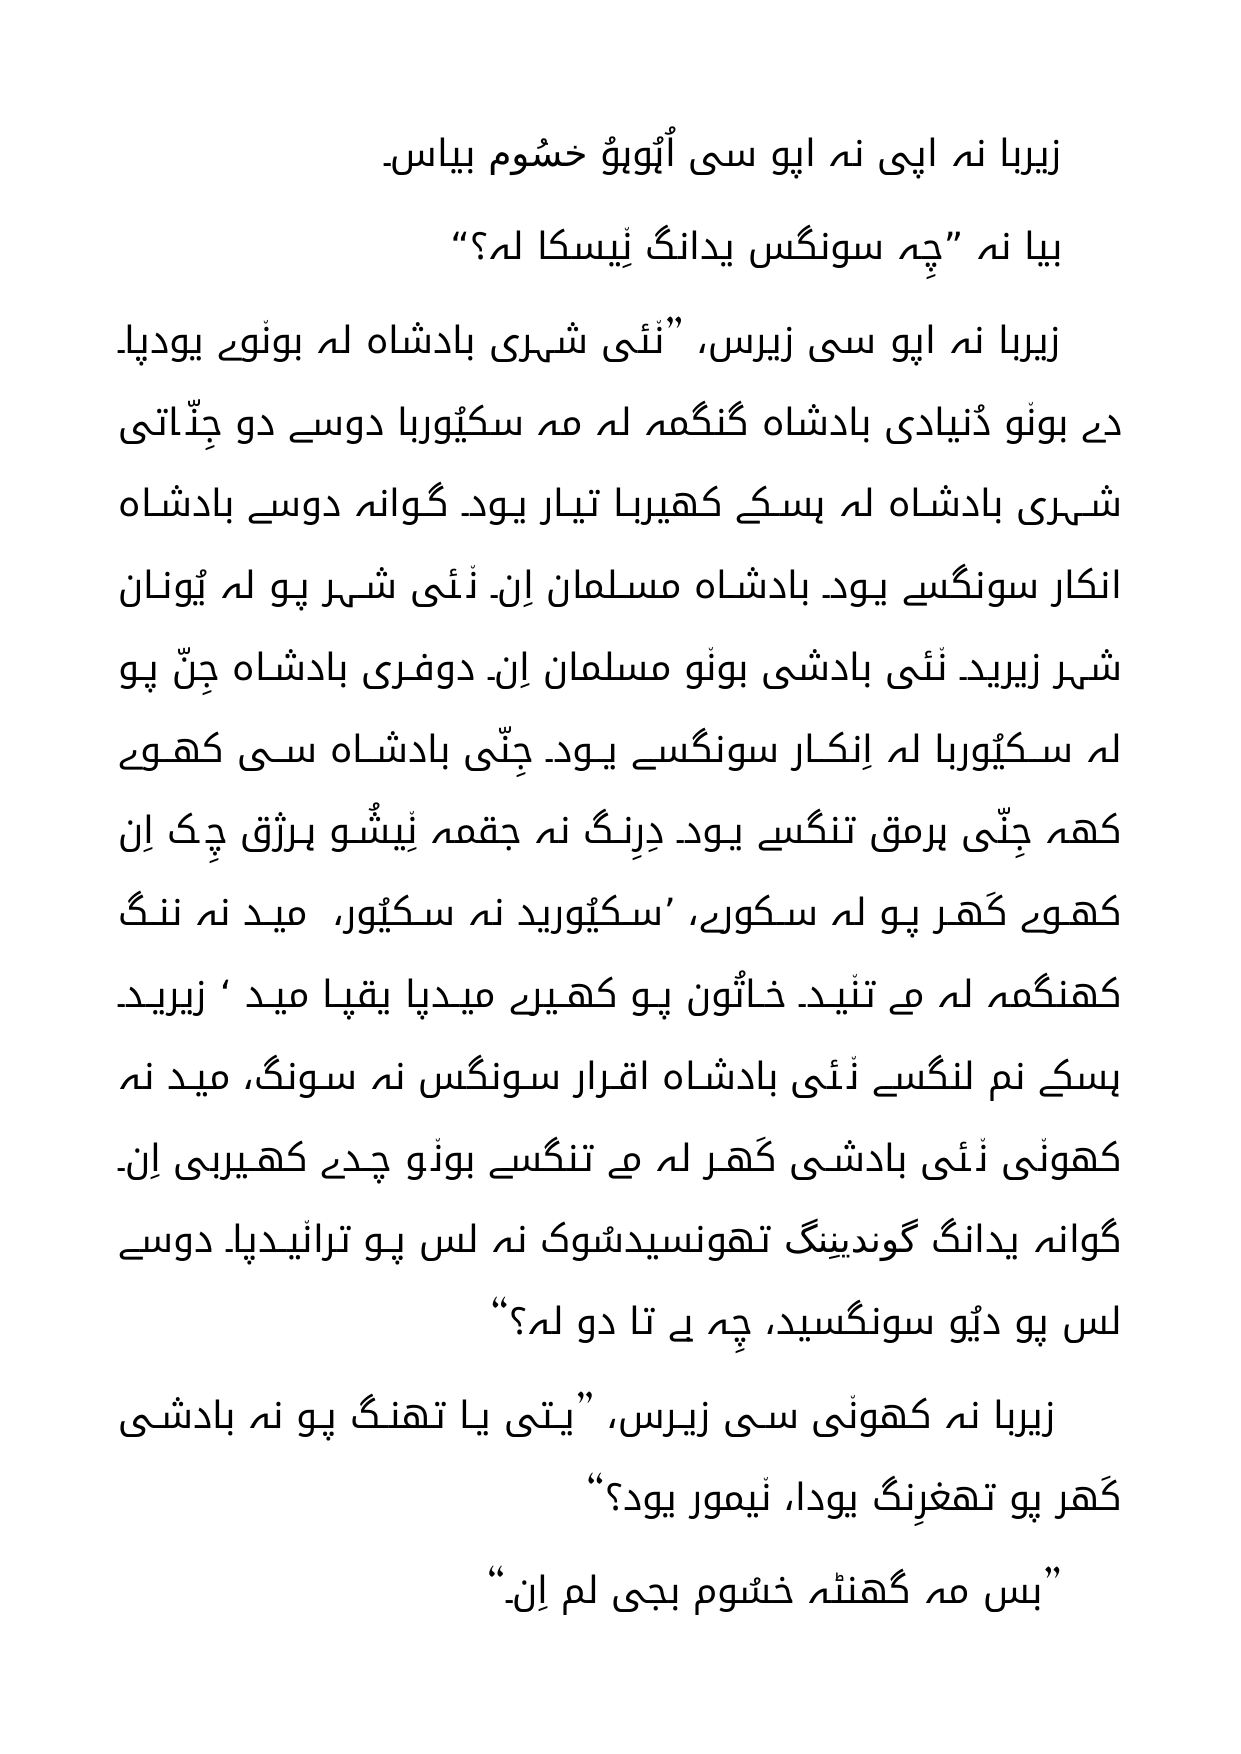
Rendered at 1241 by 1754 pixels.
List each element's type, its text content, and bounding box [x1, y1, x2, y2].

text زیربا نہ اپو سی زیرس، ”ن٘ئی شہری بادشاہ لہ بون٘وے یودپا۔ دے بون٘و دُنیادی بادشاہ گنگمہ لہ مہ سکیُوربا دوسے دو جِنّاتی شہری بادشاہ لہ ہسکے کھیربا تیار یود۔ گوانہ دوسے بادشاہ انکار سونگسے یود۔ بادشاہ مسلمان اِن۔ ن٘ئی شہر پو لہ یُونان شہر زیرید۔ ن٘ئی بادشی بون٘و مسلمان اِن۔ دوفری بادشاہ جِنّ پو لہ سکیُوربا لہ اِنکار سونگسے یود۔ جِنّی بادشاہ سی کھوے کھہ جِنّی ہرمق تنگسے یود۔ دِرِنگ نہ جقمہ نِ٘یشُو ہرژق چِک اِن کھوے کَھر پو لہ سکورے، ’سکیُورید نہ سکیُور، مید نہ ننگ کھنگمہ لہ مے تن٘ید۔ خاتُون پو کھیرے میدپا یقپا مید ‘ زیرید۔ ہسکے نم لنگسے ن٘ئی بادشاہ اقرار سونگس نہ سونگ، مید نہ کھون٘ی ن٘ئی بادشی کَھر لہ مے تنگسے بون٘و چدے کھیربی اِن۔ گوانہ یدانگ گوندینِنگ تھونسیدسُوک نہ لس پو تران٘یدپا۔ دوسے لس پو دیُو سونگسید، چِہ بے تا دو لہ؟“ [118, 305, 1122, 1358]
text ”بس مہ گھنٹہ خسُوم بجی لم اِن۔“ [118, 1555, 1122, 1626]
text بیا نہ ”چِہ سونگس یدانگ نِ٘یسکا لہ؟“ [118, 212, 1122, 283]
text زیربا نہ اپی نہ اپو سی اُہُوہوُ خسُوم بیاس۔ [118, 118, 1122, 189]
text زیربا نہ کھون٘ی سی زیرس، ”یتی یا تھنگ پو نہ بادشی کَھر پو تھغرِنگ یودا، ن٘یمور یود؟“ [118, 1380, 1122, 1533]
